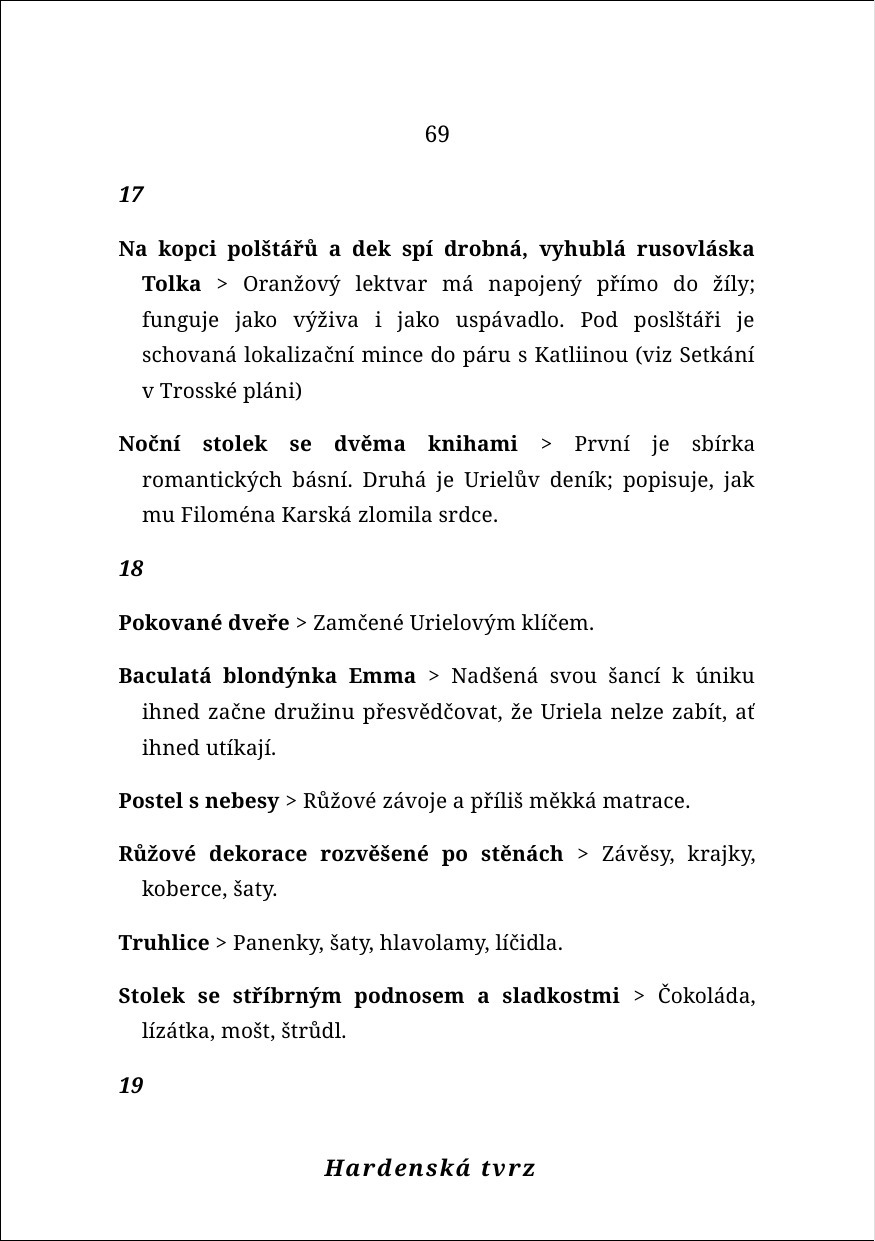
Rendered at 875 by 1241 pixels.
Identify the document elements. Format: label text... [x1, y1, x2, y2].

text Noční stolek se dvěma knihami > První je sbírka romantických básní. Druhá je Urielův deník; popisuje, jak mu Filoména Karská zlomila srdce. [118, 429, 756, 529]
text 17 [118, 179, 756, 209]
text 18 [118, 553, 756, 583]
text Baculatá blondýnka Emma > Nadšená svou šancí k úniku ihned začne družinu přesvědčovat, že Uriela nelze zabít, ať ihned utíkají. [118, 662, 756, 761]
text Na kopci polštářů a dek spí drobná, vyhublá rusovláska Tolka > Oranžový lektvar má napojený přímo do žíly; funguje jako výživa i jako uspávadlo. Pod poslštáři je schovaná lokalizační mince do páru s Katliinou (viz Setkání v Trosské pláni) [118, 234, 756, 404]
text Truhlice > Panenky, šaty, hlavolamy, líčidla. [118, 928, 756, 956]
text Postel s nebesy > Růžové závoje a příliš měkká matrace. [118, 786, 756, 814]
text Pokované dveře > Zamčené Urielovým klíčem. [118, 608, 756, 637]
text 19 [118, 1070, 756, 1099]
text Stolek se stříbrným podnosem a sladkostmi > Čokoláda, lízátka, mošt, štrůdl. [118, 981, 756, 1045]
text Růžové dekorace rozvěšené po stěnách > Závěsy, krajky, koberce, šaty. [118, 839, 756, 903]
